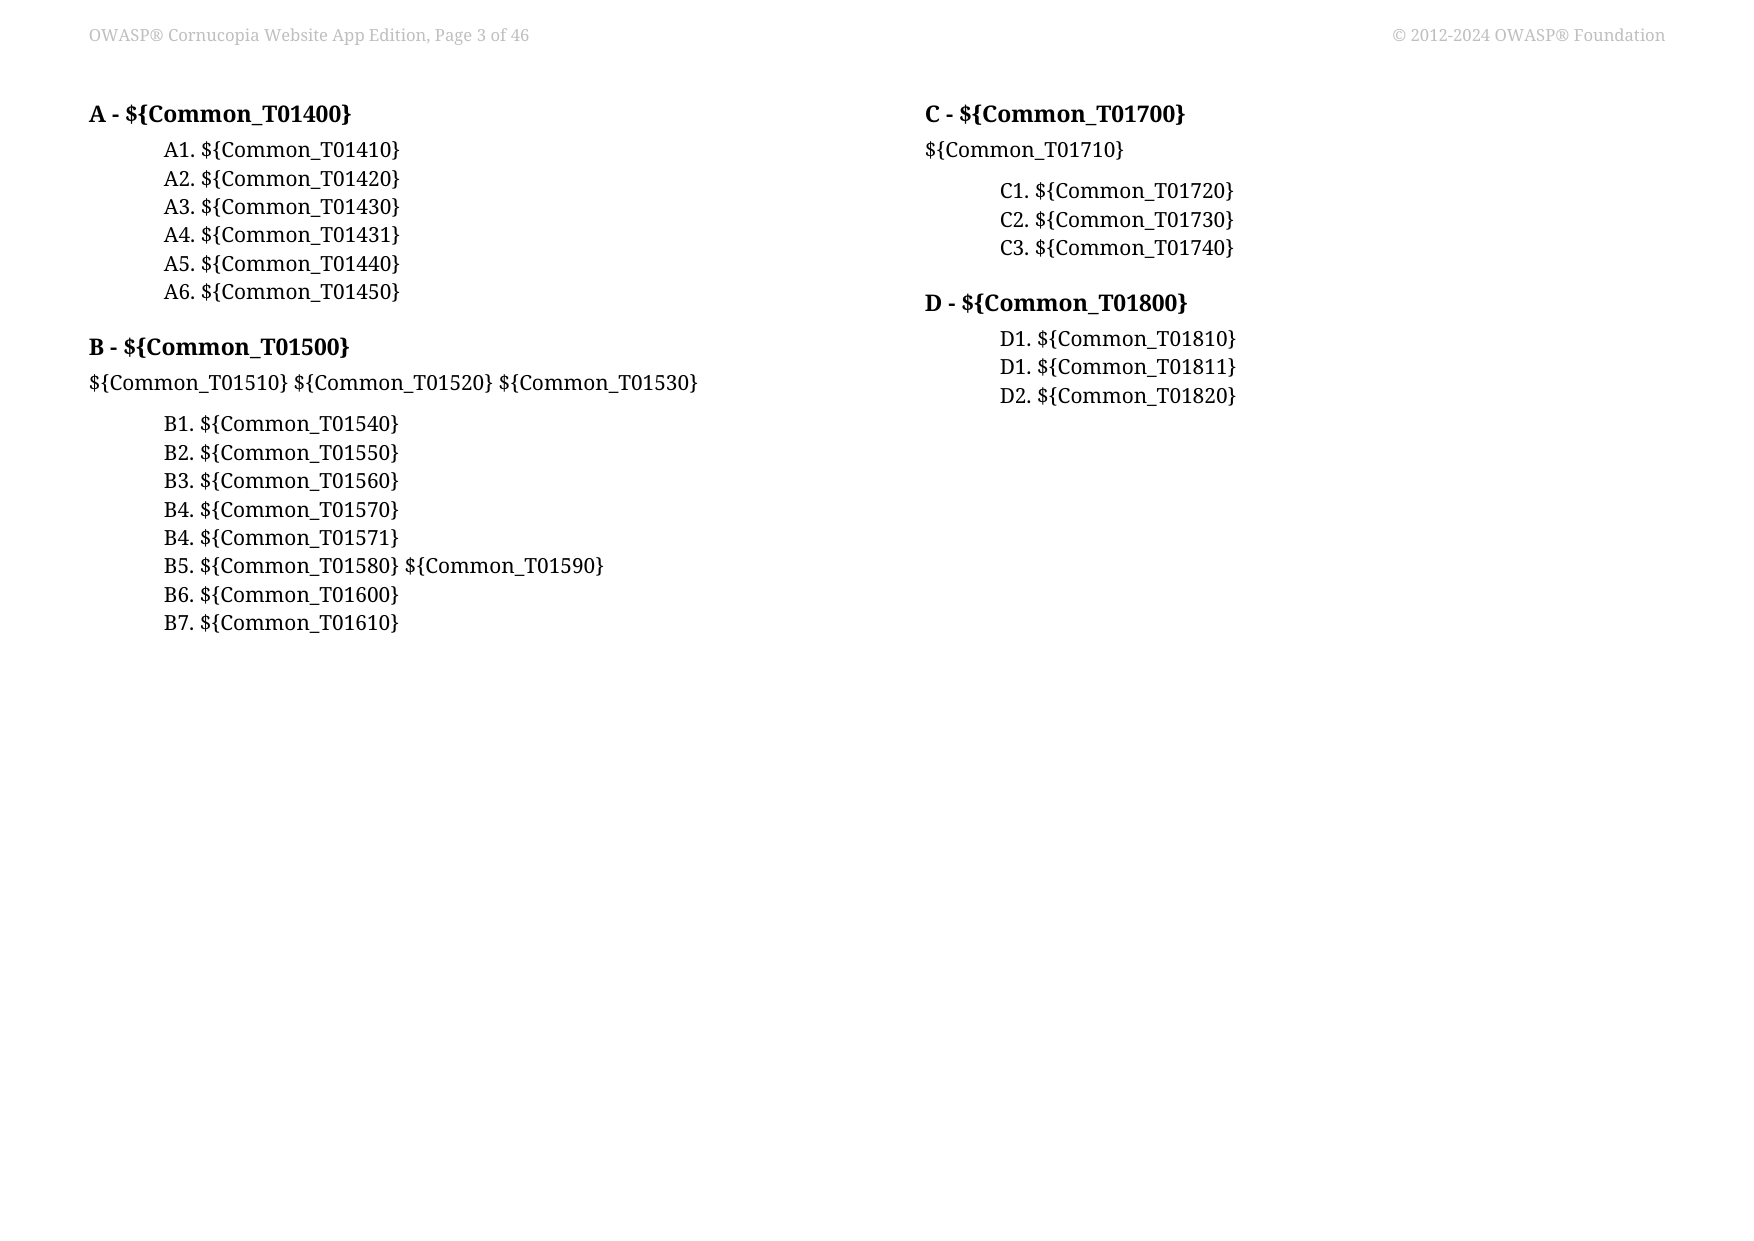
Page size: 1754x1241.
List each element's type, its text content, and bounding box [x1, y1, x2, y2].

table_header [856, 98, 913, 649]
table_header A - ${Common_T01400} A1. ${Common_T01410} A2. ${Common_T01420} A3. ${Common_T01430} A4. ${Common_T01431} A5. ${Common_T01440} A6. ${Common_T01450} B - ${Common_T01500} ${Common_T01510} ${Common_T01520} ${Common_T01530} B1. ${Common_T01540} B2. ${Common_T01550} B3. ${Common_T01560} B4. ${Common_T01570} B4. ${Common_T01571} B5. ${Common_T01580} ${Common_T01590} B6. ${Common_T01600} B7. ${Common_T01610} [78, 98, 856, 649]
table_header C - ${Common_T01700} ${Common_T01710} C1. ${Common_T01720} C2. ${Common_T01730} C3. ${Common_T01740} D - ${Common_T01800} D1. ${Common_T01810} D1. ${Common_T01811} D2. ${Common_T01820} [913, 98, 1677, 649]
